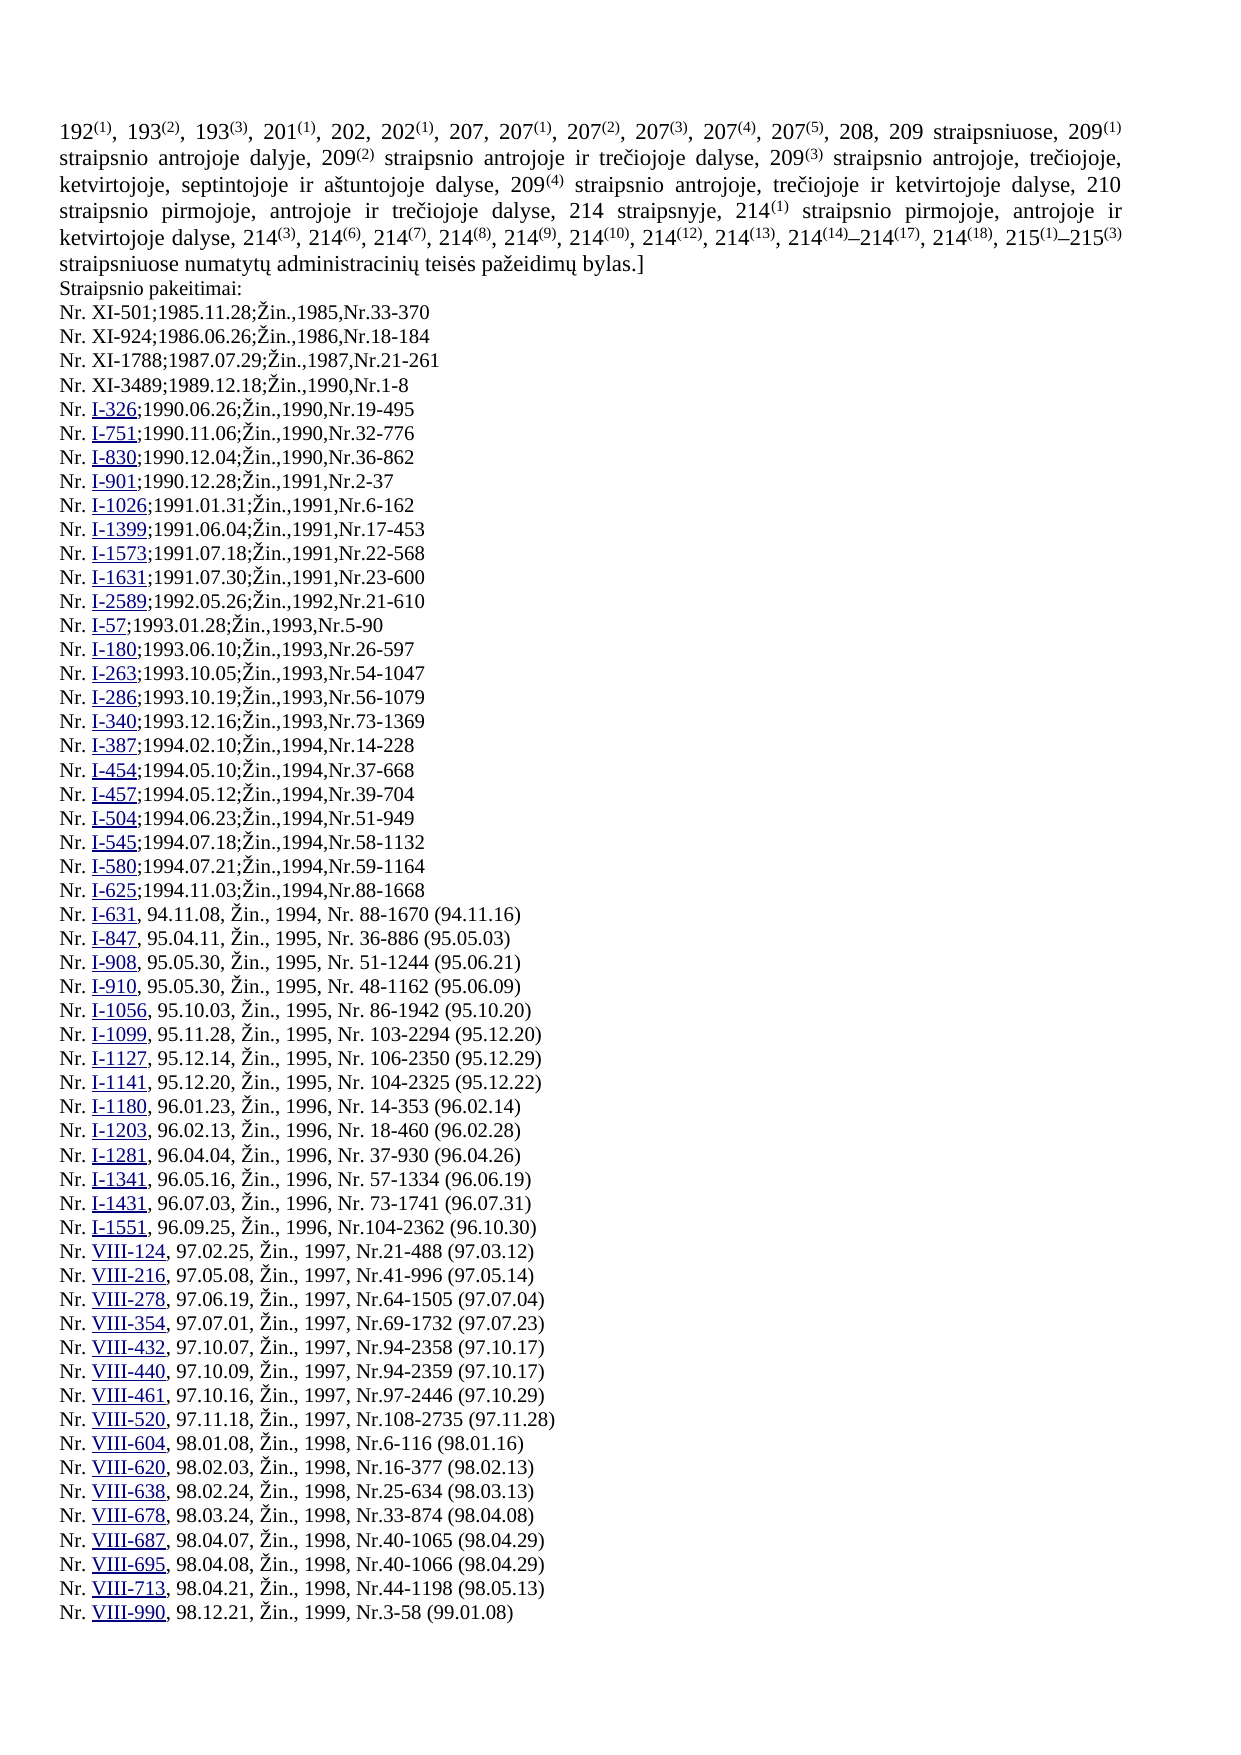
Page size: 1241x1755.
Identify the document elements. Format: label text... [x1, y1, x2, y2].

text Nr. VIII-620, 98.02.03, Žin., 1998, Nr.16-377 (98.02.13) [59, 1455, 1122, 1479]
text Nr. I-57;1993.01.28;Žin.,1993,Nr.5-90 [59, 613, 1122, 637]
text Nr. I-286;1993.10.19;Žin.,1993,Nr.56-1079 [59, 685, 1122, 709]
text Nr. I-1180, 96.01.23, Žin., 1996, Nr. 14-353 (96.02.14) [59, 1094, 1122, 1118]
text Nr. XI-1788;1987.07.29;Žin.,1987,Nr.21-261 [59, 348, 1122, 372]
text Nr. I-830;1990.12.04;Žin.,1990,Nr.36-862 [59, 445, 1122, 469]
text Nr. I-908, 95.05.30, Žin., 1995, Nr. 51-1244 (95.06.21) [59, 950, 1122, 974]
text Nr. VIII-354, 97.07.01, Žin., 1997, Nr.69-1732 (97.07.23) [59, 1311, 1122, 1335]
text Nr. I-910, 95.05.30, Žin., 1995, Nr. 48-1162 (95.06.09) [59, 974, 1122, 998]
text Nr. I-847, 95.04.11, Žin., 1995, Nr. 36-886 (95.05.03) [59, 926, 1122, 950]
text Nr. VIII-216, 97.05.08, Žin., 1997, Nr.41-996 (97.05.14) [59, 1263, 1122, 1287]
text Nr. I-180;1993.06.10;Žin.,1993,Nr.26-597 [59, 637, 1122, 661]
text Nr. I-1203, 96.02.13, Žin., 1996, Nr. 18-460 (96.02.28) [59, 1118, 1122, 1142]
text Nr. XI-501;1985.11.28;Žin.,1985,Nr.33-370 [59, 300, 1122, 324]
text Straipsnio pakeitimai: [59, 276, 1122, 300]
text Nr. I-901;1990.12.28;Žin.,1991,Nr.2-37 [59, 469, 1122, 493]
text Nr. I-340;1993.12.16;Žin.,1993,Nr.73-1369 [59, 709, 1122, 733]
text Nr. I-326;1990.06.26;Žin.,1990,Nr.19-495 [59, 397, 1122, 421]
text Nr. I-1127, 95.12.14, Žin., 1995, Nr. 106-2350 (95.12.29) [59, 1046, 1122, 1070]
text Nr. VIII-440, 97.10.09, Žin., 1997, Nr.94-2359 (97.10.17) [59, 1359, 1122, 1383]
text Nr. I-1431, 96.07.03, Žin., 1996, Nr. 73-1741 (96.07.31) [59, 1191, 1122, 1215]
text Nr. I-387;1994.02.10;Žin.,1994,Nr.14-228 [59, 733, 1122, 757]
text Nr. I-625;1994.11.03;Žin.,1994,Nr.88-1668 [59, 878, 1122, 902]
text Nr. VIII-520, 97.11.18, Žin., 1997, Nr.108-2735 (97.11.28) [59, 1407, 1122, 1431]
text Nr. VIII-461, 97.10.16, Žin., 1997, Nr.97-2446 (97.10.29) [59, 1383, 1122, 1407]
text Nr. I-1056, 95.10.03, Žin., 1995, Nr. 86-1942 (95.10.20) [59, 998, 1122, 1022]
text Nr. VIII-278, 97.06.19, Žin., 1997, Nr.64-1505 (97.07.04) [59, 1287, 1122, 1311]
text Nr. I-631, 94.11.08, Žin., 1994, Nr. 88-1670 (94.11.16) [59, 902, 1122, 926]
text Nr. VIII-687, 98.04.07, Žin., 1998, Nr.40-1065 (98.04.29) [59, 1527, 1122, 1552]
text Nr. I-1573;1991.07.18;Žin.,1991,Nr.22-568 [59, 541, 1122, 565]
text Nr. VIII-124, 97.02.25, Žin., 1997, Nr.21-488 (97.03.12) [59, 1239, 1122, 1263]
text Nr. VIII-678, 98.03.24, Žin., 1998, Nr.33-874 (98.04.08) [59, 1503, 1122, 1527]
text Nr. I-1631;1991.07.30;Žin.,1991,Nr.23-600 [59, 565, 1122, 589]
text Nr. I-1341, 96.05.16, Žin., 1996, Nr. 57-1334 (96.06.19) [59, 1167, 1122, 1191]
text Nr. I-1099, 95.11.28, Žin., 1995, Nr. 103-2294 (95.12.20) [59, 1022, 1122, 1046]
text Nr. I-1399;1991.06.04;Žin.,1991,Nr.17-453 [59, 517, 1122, 541]
text Nr. VIII-713, 98.04.21, Žin., 1998, Nr.44-1198 (98.05.13) [59, 1576, 1122, 1600]
text Nr. I-1551, 96.09.25, Žin., 1996, Nr.104-2362 (96.10.30) [59, 1215, 1122, 1239]
text Nr. I-580;1994.07.21;Žin.,1994,Nr.59-1164 [59, 854, 1122, 878]
text Nr. I-1281, 96.04.04, Žin., 1996, Nr. 37-930 (96.04.26) [59, 1142, 1122, 1167]
text Nr. I-1026;1991.01.31;Žin.,1991,Nr.6-162 [59, 493, 1122, 517]
text Nr. I-2589;1992.05.26;Žin.,1992,Nr.21-610 [59, 589, 1122, 613]
text Nr. VIII-432, 97.10.07, Žin., 1997, Nr.94-2358 (97.10.17) [59, 1335, 1122, 1359]
text Nr. VIII-695, 98.04.08, Žin., 1998, Nr.40-1066 (98.04.29) [59, 1552, 1122, 1576]
text Nr. I-1141, 95.12.20, Žin., 1995, Nr. 104-2325 (95.12.22) [59, 1070, 1122, 1094]
text Nr. I-751;1990.11.06;Žin.,1990,Nr.32-776 [59, 421, 1122, 445]
text Nr. VIII-638, 98.02.24, Žin., 1998, Nr.25-634 (98.03.13) [59, 1479, 1122, 1503]
text Nr. VIII-604, 98.01.08, Žin., 1998, Nr.6-116 (98.01.16) [59, 1431, 1122, 1455]
text Nr. I-457;1994.05.12;Žin.,1994,Nr.39-704 [59, 782, 1122, 806]
text Nr. I-504;1994.06.23;Žin.,1994,Nr.51-949 [59, 806, 1122, 830]
text Nr. I-263;1993.10.05;Žin.,1993,Nr.54-1047 [59, 661, 1122, 685]
text Nr. I-545;1994.07.18;Žin.,1994,Nr.58-1132 [59, 830, 1122, 854]
text 192(1), 193(2), 193(3), 201(1), 202, 202(1), 207, 207(1), 207(2), 207(3), 207(4), 207(5), 208, 209 straipsniuose, 209(1) straipsnio antrojoje dalyje, 209(2) straipsnio antrojoje ir trečiojoje dalyse, 209(3) straipsnio antrojoje, trečiojoje, ketvirtojoje, septintojoje ir aštuntojoje dalyse, 209(4) straipsnio antrojoje, trečiojoje ir ketvirtojoje dalyse, 210 straipsnio pirmojoje, antrojoje ir trečiojoje dalyse, 214 straipsnyje, 214(1) straipsnio pirmojoje, antrojoje ir ketvirtojoje dalyse, 214(3), 214(6), 214(7), 214(8), 214(9), 214(10), 214(12), 214(13), 214(14)–214(17), 214(18), 215(1)–215(3) straipsniuose numatytų administracinių teisės pažeidimų bylas.] [59, 118, 1122, 276]
text Nr. VIII-990, 98.12.21, Žin., 1999, Nr.3-58 (99.01.08) [59, 1600, 1122, 1624]
text Nr. XI-924;1986.06.26;Žin.,1986,Nr.18-184 [59, 324, 1122, 348]
text Nr. XI-3489;1989.12.18;Žin.,1990,Nr.1-8 [59, 372, 1122, 397]
text Nr. I-454;1994.05.10;Žin.,1994,Nr.37-668 [59, 757, 1122, 782]
